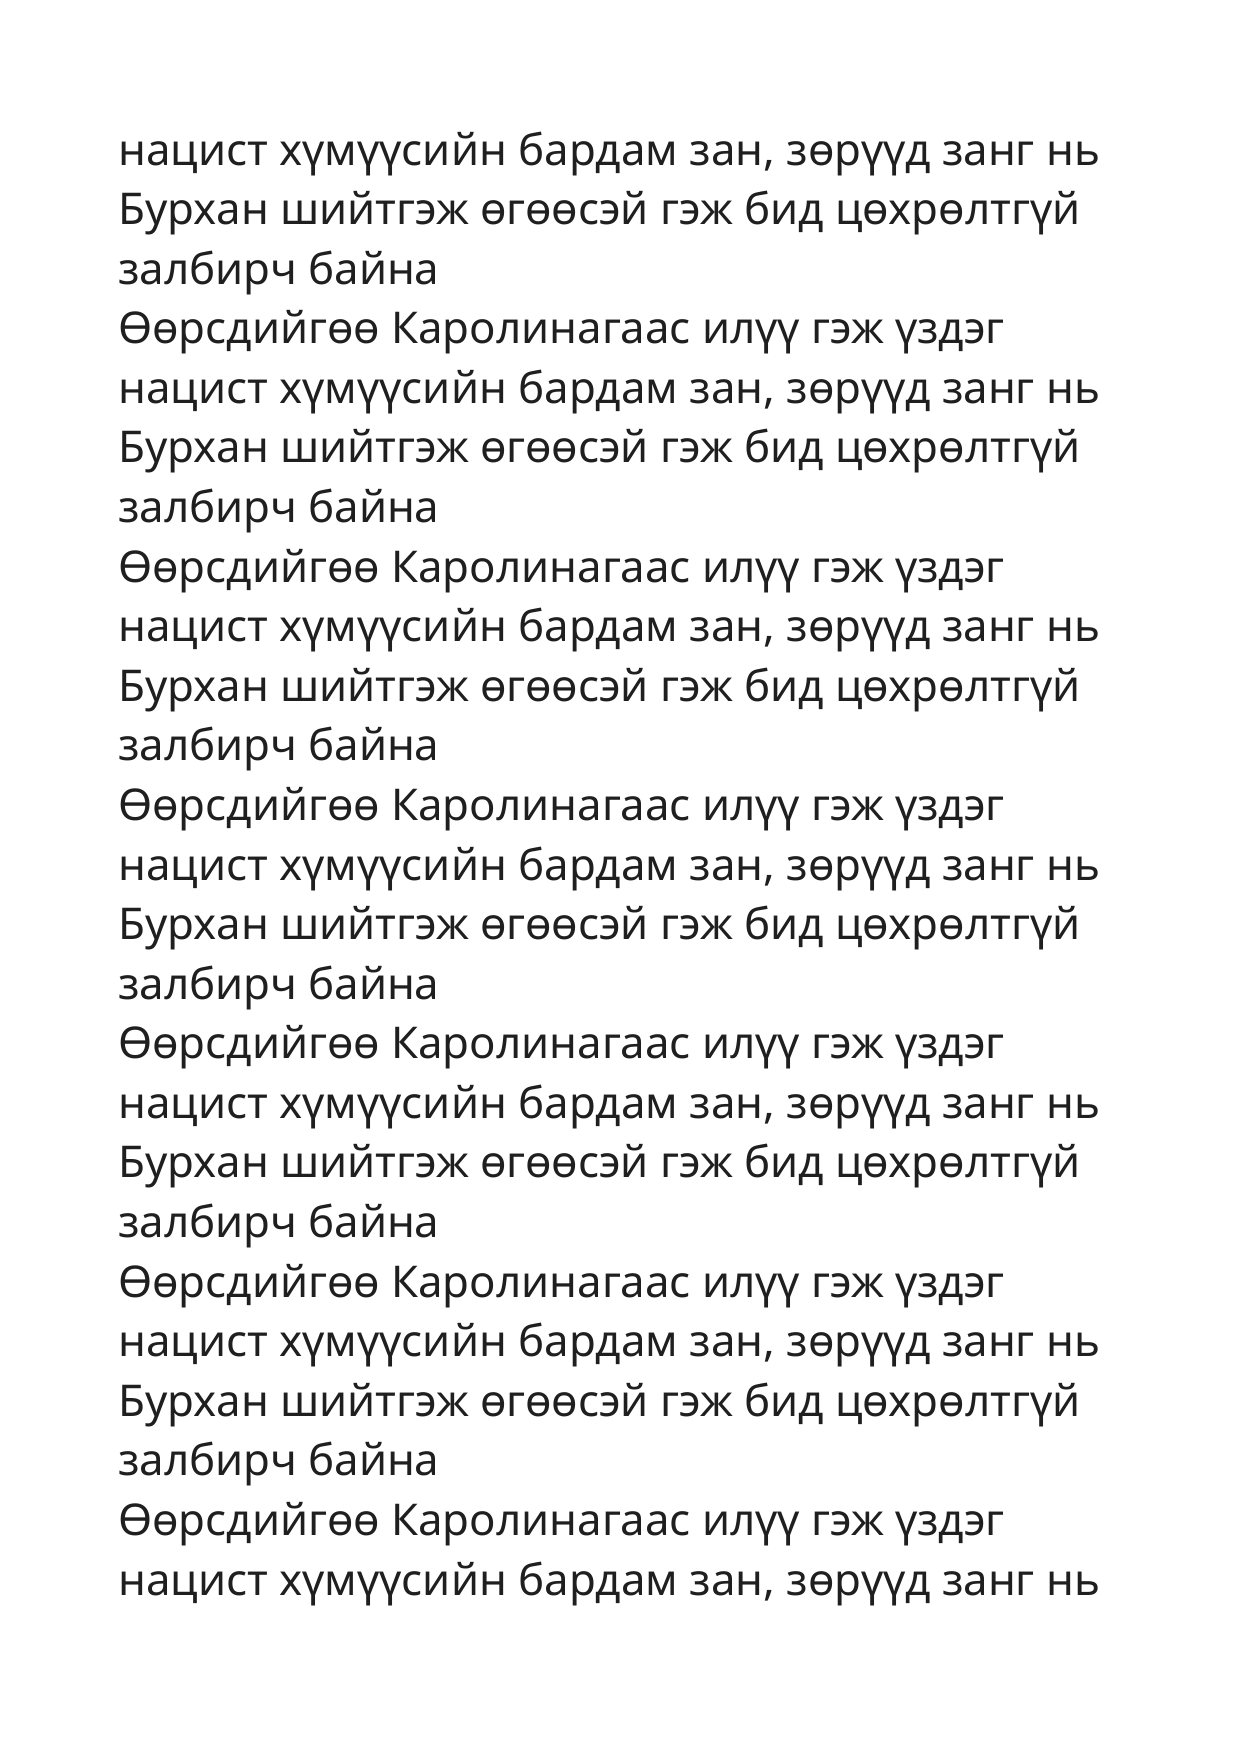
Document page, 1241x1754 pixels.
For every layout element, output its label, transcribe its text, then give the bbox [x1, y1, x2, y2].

text Өөрсдийгөө Каролинагаас илүү гэж үздэг нацист хүмүүсийн бардам зан, зөрүүд занг нь Бурхан шийтгэж өгөөсэй гэж бид цөхрөлтгүй залбирч байна [118, 297, 1122, 535]
text Өөрсдийгөө Каролинагаас илүү гэж үздэг нацист хүмүүсийн бардам зан, зөрүүд занг нь [118, 1488, 1122, 1608]
text нацист хүмүүсийн бардам зан, зөрүүд занг нь Бурхан шийтгэж өгөөсэй гэж бид цөхрөлтгүй залбирч байна [118, 118, 1122, 297]
text Өөрсдийгөө Каролинагаас илүү гэж үздэг нацист хүмүүсийн бардам зан, зөрүүд занг нь Бурхан шийтгэж өгөөсэй гэж бид цөхрөлтгүй залбирч байна [118, 1250, 1122, 1488]
text Өөрсдийгөө Каролинагаас илүү гэж үздэг нацист хүмүүсийн бардам зан, зөрүүд занг нь Бурхан шийтгэж өгөөсэй гэж бид цөхрөлтгүй залбирч байна [118, 535, 1122, 773]
text Өөрсдийгөө Каролинагаас илүү гэж үздэг нацист хүмүүсийн бардам зан, зөрүүд занг нь Бурхан шийтгэж өгөөсэй гэж бид цөхрөлтгүй залбирч байна [118, 773, 1122, 1012]
text Өөрсдийгөө Каролинагаас илүү гэж үздэг нацист хүмүүсийн бардам зан, зөрүүд занг нь Бурхан шийтгэж өгөөсэй гэж бид цөхрөлтгүй залбирч байна [118, 1012, 1122, 1250]
